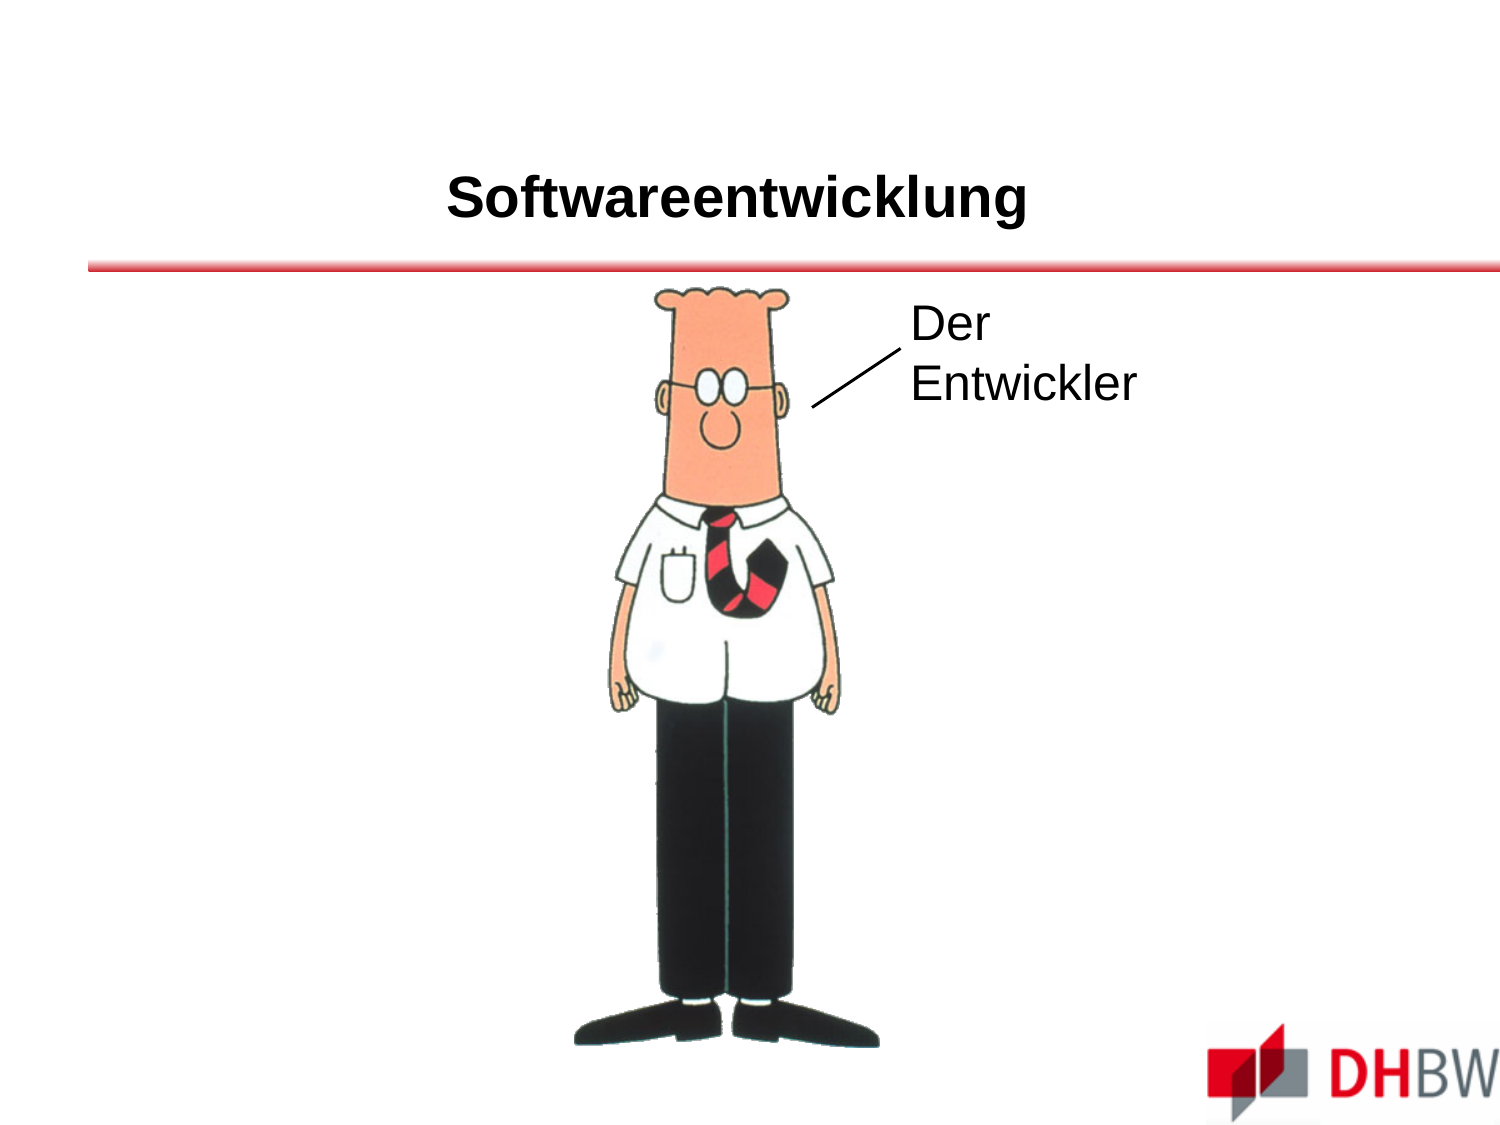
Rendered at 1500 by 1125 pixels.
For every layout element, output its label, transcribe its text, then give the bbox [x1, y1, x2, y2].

picture [1206, 1021, 1500, 1125]
picture [472, 259, 971, 1048]
text_box Der Entwickler [895, 283, 1153, 419]
title Softwareentwicklung [99, 99, 1375, 288]
